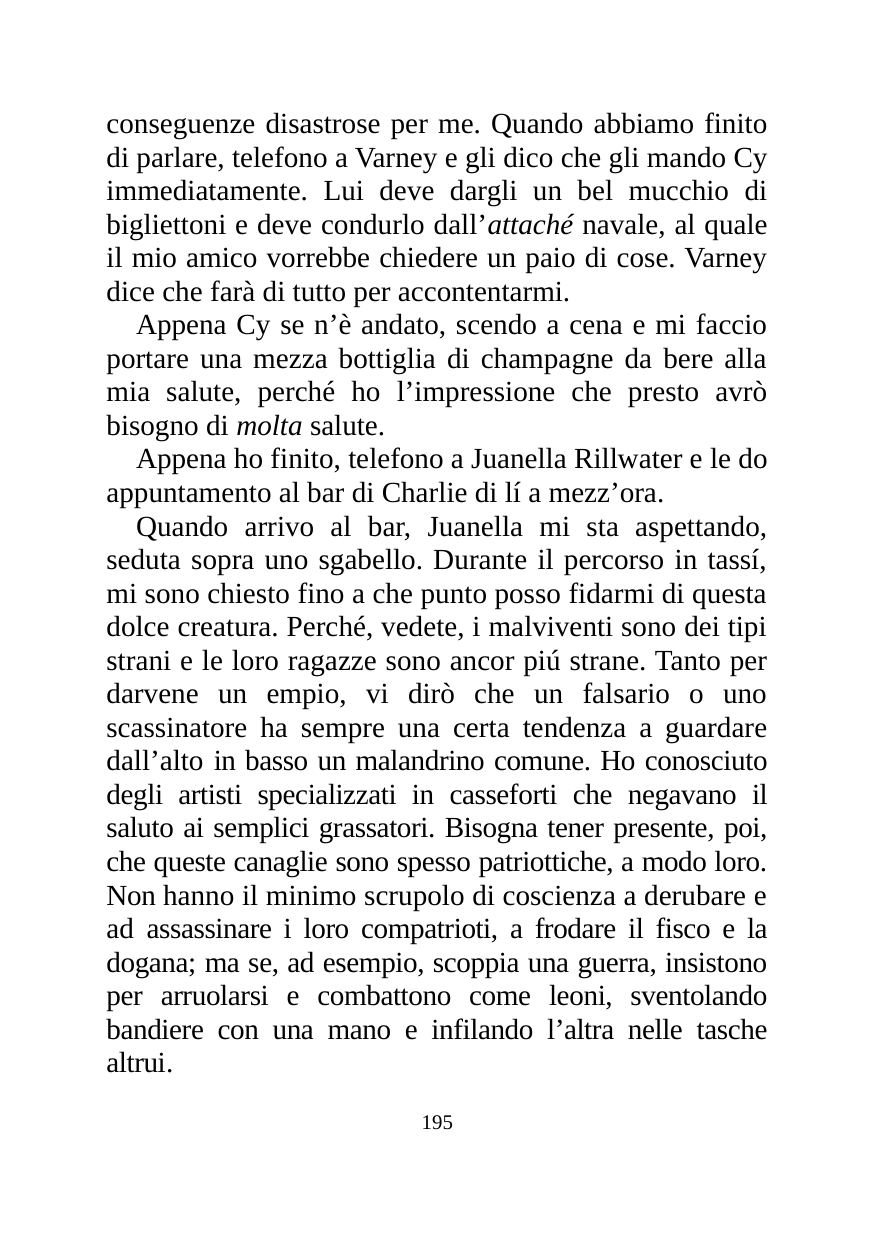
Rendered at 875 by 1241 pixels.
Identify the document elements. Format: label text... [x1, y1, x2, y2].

text Appena Cy se n’è andato, scendo a cena e mi faccio portare una mezza bottiglia di champagne da bere alla mia salute, perché ho l’impressione che presto avrò bisogno di molta salute. [106, 307, 768, 442]
text Appena ho finito, telefono a Juanella Rillwater e le do appuntamento al bar di Charlie di lí a mezz’ora. [106, 442, 768, 509]
text Quando arrivo al bar, Juanella mi sta aspettando, seduta sopra uno sgabello. Durante il percorso in tassí, mi sono chiesto fino a che punto posso fidarmi di questa dolce creatura. Perché, vedete, i malviventi sono dei tipi strani e le loro ragazze sono ancor piú strane. Tanto per darvene un empio, vi dirò che un falsario o uno scassinatore ha sempre una certa tendenza a guardare dall’alto in basso un malandrino comune. Ho conosciuto degli artisti specializzati in casseforti che negavano il saluto ai semplici grassatori. Bisogna tener presente, poi, che queste canaglie sono spesso patriottiche, a modo loro. Non hanno il minimo scrupolo di coscienza a derubare e ad assassinare i loro compatrioti, a frodare il fisco e la dogana; ma se, ad esempio, scoppia una guerra, insistono per arruolarsi e combattono come leoni, sventolando bandiere con una mano e infilando l’altra nelle tasche altrui. [106, 509, 768, 1079]
text conseguenze disastrose per me. Quando abbiamo finito di parlare, telefono a Varney e gli dico che gli mando Cy immediatamente. Lui deve dargli un bel mucchio di bigliettoni e deve condurlo dall’attaché navale, al quale il mio amico vorrebbe chiedere un paio di cose. Varney dice che farà di tutto per accontentarmi. [106, 106, 768, 307]
